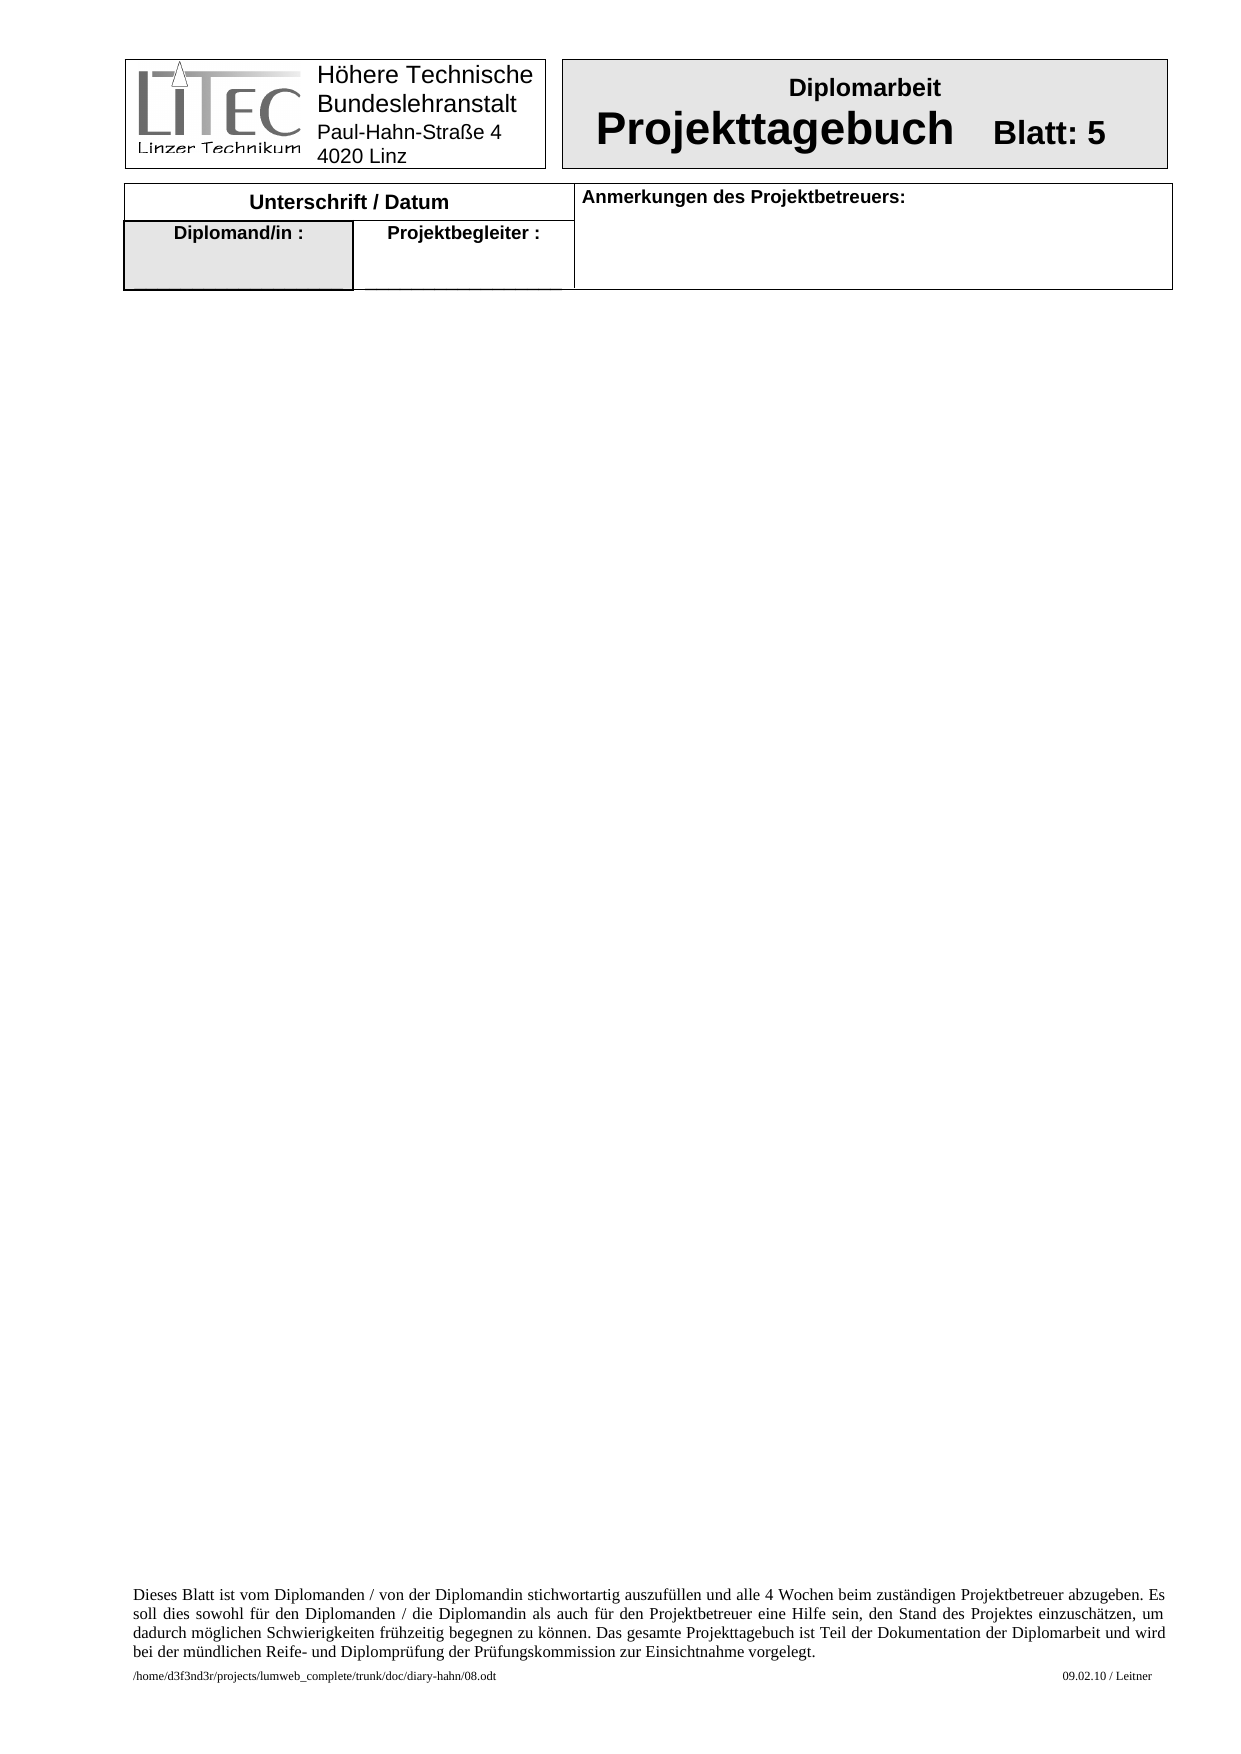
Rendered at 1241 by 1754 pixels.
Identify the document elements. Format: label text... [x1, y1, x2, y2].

table_header Unterschrift / Datum [125, 184, 574, 220]
table_cell Projektbegleiter : _________________ [354, 221, 574, 289]
table_cell Diplomand/in : __________________ [125, 222, 352, 289]
table_header Anmerkungen des Projektbetreuers: [574, 184, 1172, 289]
